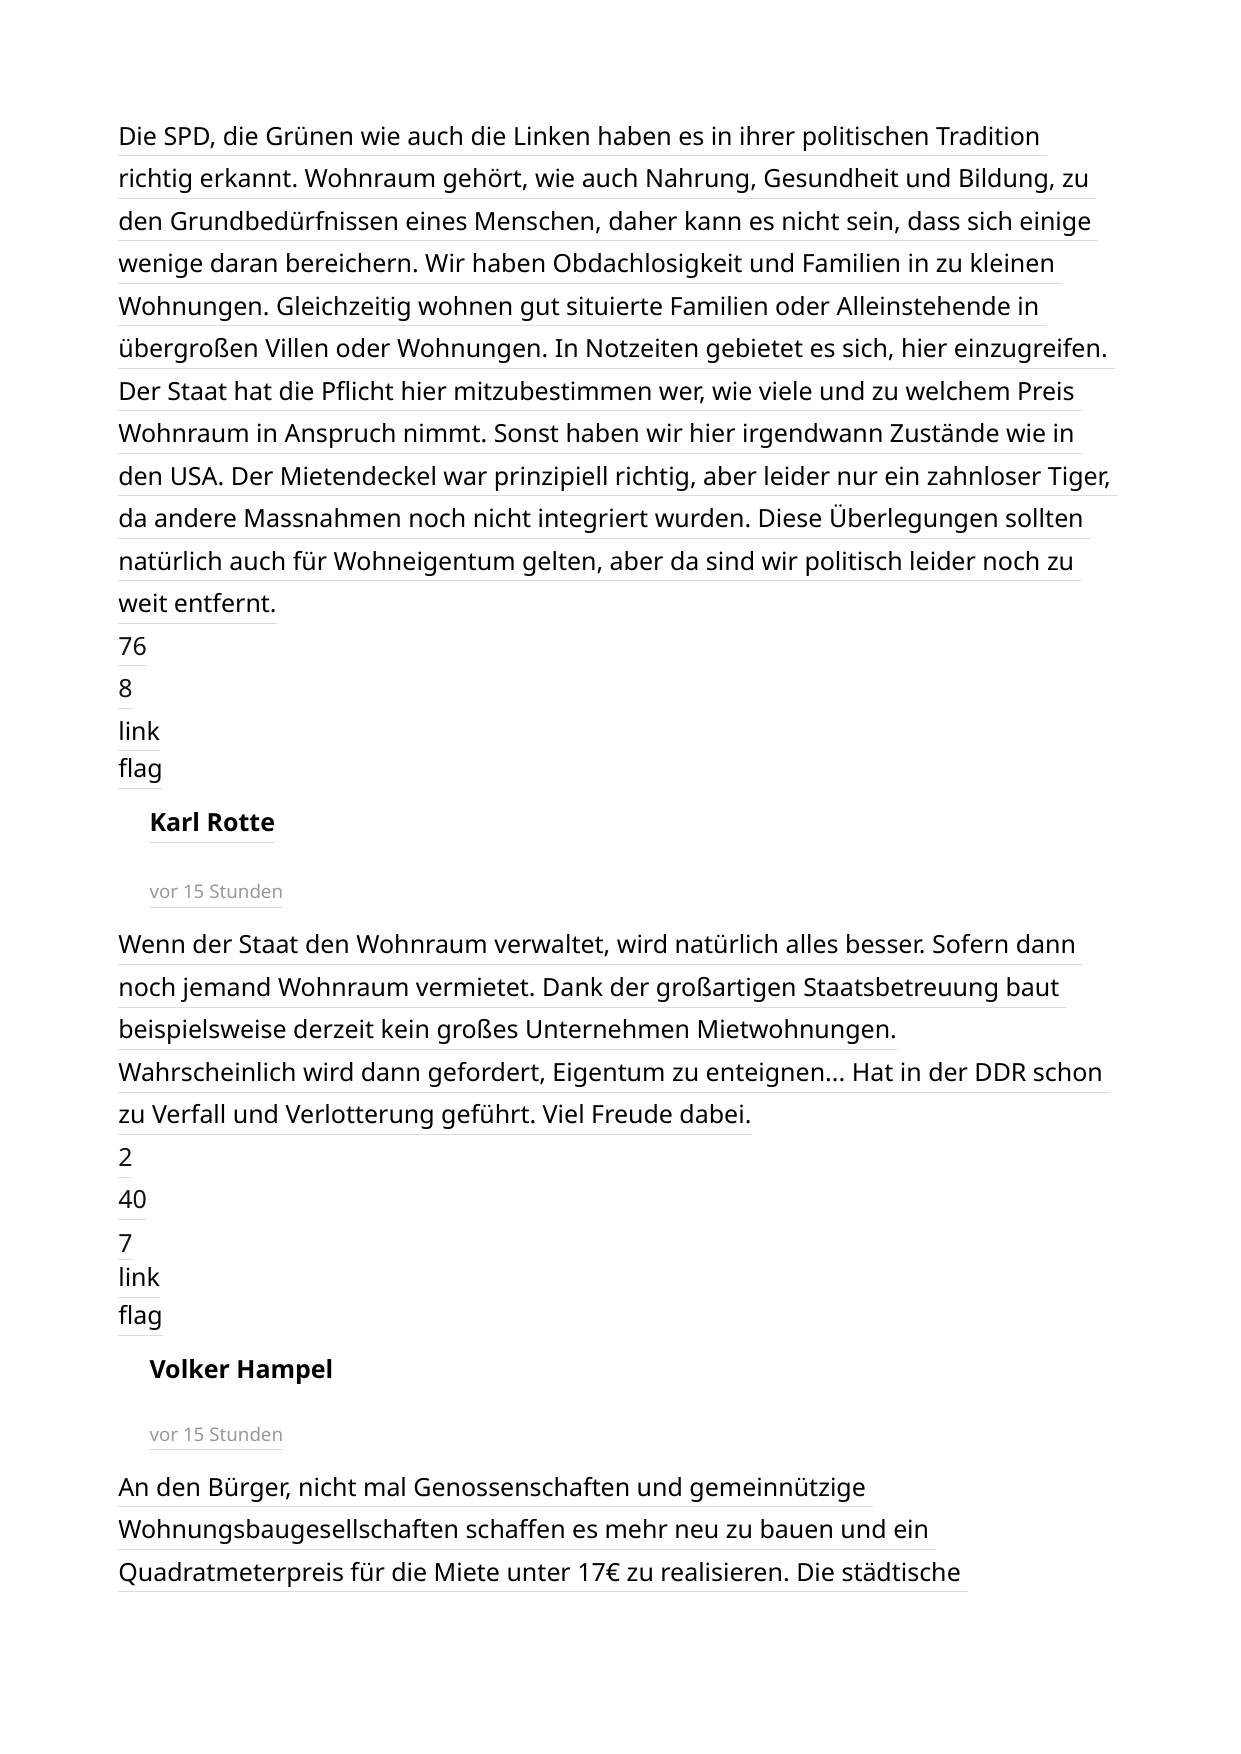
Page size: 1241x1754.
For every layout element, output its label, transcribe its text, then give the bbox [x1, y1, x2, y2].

text Wenn der Staat den Wohnraum verwaltet, wird natürlich alles besser. Sofern dann noch jemand Wohnraum vermietet. Dank der großartigen Staatsbetreuung baut beispielsweise derzeit kein großes Unternehmen Mietwohnungen. Wahrscheinlich wird dann gefordert, Eigentum zu enteignen... Hat in der DDR schon zu Verfall und Verlotterung geführt. Viel Freude dabei. [118, 927, 1122, 1135]
text Die SPD, die Grünen wie auch die Linken haben es in ihrer politischen Tradition richtig erkannt. Wohnraum gehört, wie auch Nahrung, Gesundheit und Bildung, zu den Grundbedürfnissen eines Menschen, daher kann es nicht sein, dass sich einige wenige daran bereichern. Wir haben Obdachlosigkeit und Familien in zu kleinen Wohnungen. Gleichzeitig wohnen gut situierte Familien oder Alleinstehende in übergroßen Villen oder Wohnungen. In Notzeiten gebietet es sich, hier einzugreifen. Der Staat hat die Pflicht hier mitzubestimmen wer, wie viele und zu welchem Preis Wohnraum in Anspruch nimmt. Sonst haben wir hier irgendwann Zustände wie in den USA. Der Mietendeckel war prinzipiell richtig, aber leider nur ein zahnloser Tiger, da andere Massnahmen noch nicht integriert wurden. Diese Überlegungen sollten natürlich auch für Wohneigentum gelten, aber da sind wir politisch leider noch zu weit entfernt. [118, 118, 1122, 624]
text Karl Rotte [149, 805, 1122, 843]
text 76 [118, 628, 1122, 666]
text 8 [118, 671, 1122, 709]
text link [118, 713, 1122, 751]
text flag [118, 1298, 1122, 1336]
text An den Bürger, nicht mal Genossenschaften und gemeinnützige Wohnungsbaugesellschaften schaffen es mehr neu zu bauen und ein Quadratmeterpreis für die Miete unter 17€ zu realisieren. Die städtische [118, 1469, 1122, 1592]
text flag [118, 751, 1122, 789]
text 2 [118, 1139, 1122, 1178]
text Volker Hampel [149, 1352, 1122, 1386]
text 7 [118, 1224, 1122, 1260]
text link [118, 1260, 1122, 1298]
text vor 15 Stunden [149, 878, 1117, 908]
text 40 [118, 1182, 1122, 1220]
text vor 15 Stunden [149, 1421, 1117, 1450]
